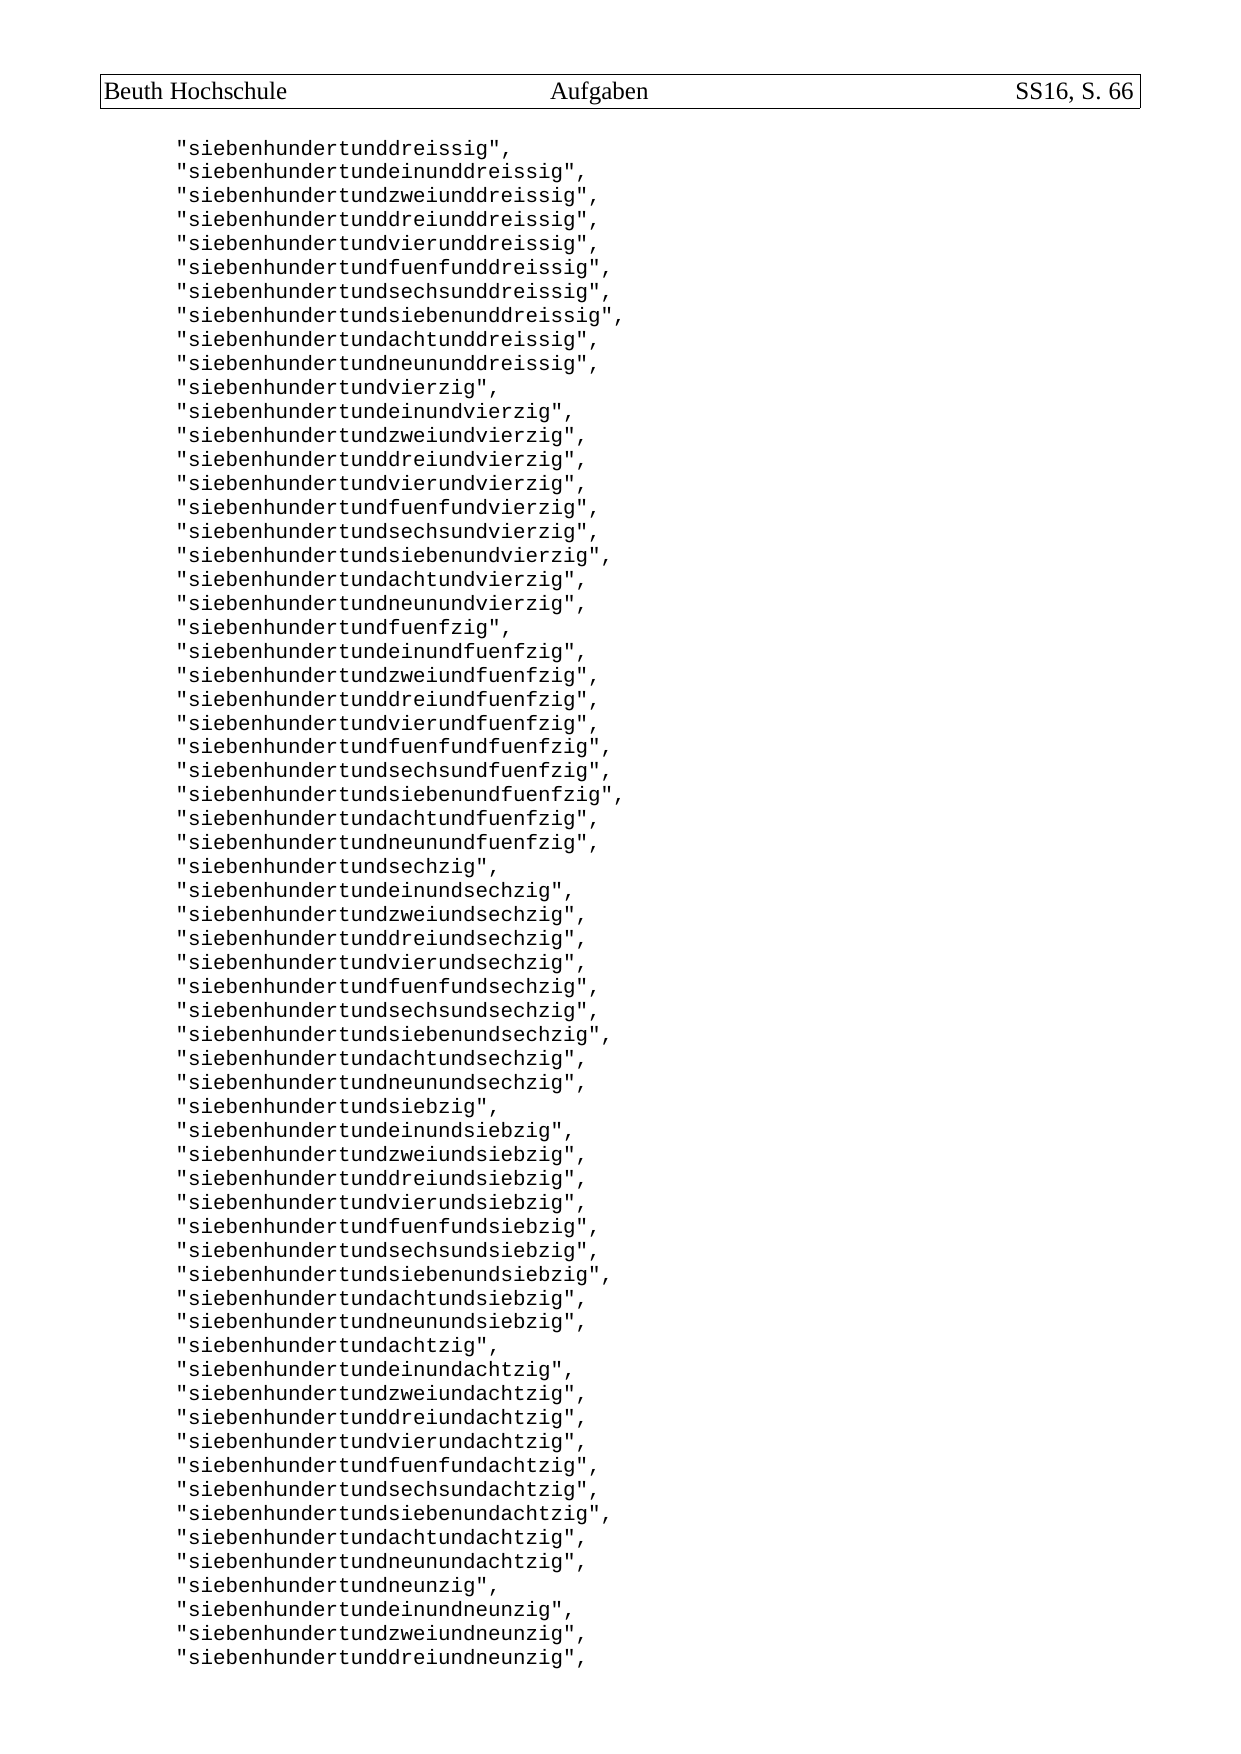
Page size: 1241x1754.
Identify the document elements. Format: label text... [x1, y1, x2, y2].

text "siebenhundertundachtundfuenfzig", [100, 808, 1140, 832]
text "siebenhundertundneununddreissig", [100, 353, 1140, 377]
text "siebenhundertundachtunddreissig", [100, 329, 1140, 353]
text "siebenhundertundzweiundfuenfzig", [100, 664, 1140, 688]
text "siebenhundertundsechzig", [100, 856, 1140, 880]
text "siebenhundertundsiebenunddreissig", [100, 305, 1140, 329]
text "siebenhundertundfuenfundachtzig", [100, 1455, 1140, 1479]
text "siebenhundertundneunundvierzig", [100, 593, 1140, 617]
text "siebenhundertundachtundvierzig", [100, 569, 1140, 593]
text "siebenhundertundachtundsiebzig", [100, 1287, 1140, 1311]
text "siebenhundertundeinundsechzig", [100, 880, 1140, 904]
text "siebenhundertundneunundfuenfzig", [100, 832, 1140, 856]
text "siebenhundertundeinundfuenfzig", [100, 641, 1140, 664]
text "siebenhundertunddreiunddreissig", [100, 209, 1140, 233]
text "siebenhundertunddreiundsechzig", [100, 928, 1140, 952]
text "siebenhundertundfuenfundfuenfzig", [100, 736, 1140, 760]
text "siebenhundertundeinunddreissig", [100, 161, 1140, 185]
text "siebenhundertundzweiundvierzig", [100, 425, 1140, 449]
text "siebenhundertundeinundachtzig", [100, 1359, 1140, 1383]
text "siebenhundertundzweiundsiebzig", [100, 1144, 1140, 1168]
text "siebenhundertundachtundsechzig", [100, 1048, 1140, 1072]
text "siebenhundertundfuenfundvierzig", [100, 497, 1140, 521]
text "siebenhundertundvierundvierzig", [100, 473, 1140, 497]
text "siebenhundertundsiebenundvierzig", [100, 545, 1140, 569]
text "siebenhundertundeinundvierzig", [100, 401, 1140, 425]
text "siebenhundertundsechsundfuenfzig", [100, 760, 1140, 784]
text "siebenhundertundvierundachtzig", [100, 1431, 1140, 1455]
text "siebenhundertundneunundachtzig", [100, 1551, 1140, 1575]
text "siebenhundertundsechsundsechzig", [100, 1000, 1140, 1024]
text "siebenhundertundsechsundsiebzig", [100, 1239, 1140, 1263]
text "siebenhundertundsechsundachtzig", [100, 1479, 1140, 1503]
text "siebenhundertundzweiundachtzig", [100, 1383, 1140, 1407]
text "siebenhundertunddreiundfuenfzig", [100, 688, 1140, 712]
text "siebenhundertundeinundneunzig", [100, 1599, 1140, 1623]
text "siebenhundertunddreissig", [100, 137, 1140, 161]
text "siebenhundertunddreiundachtzig", [100, 1407, 1140, 1431]
text "siebenhundertundzweiundsechzig", [100, 904, 1140, 928]
text "siebenhundertundeinundsiebzig", [100, 1120, 1140, 1144]
text "siebenhundertundfuenfzig", [100, 617, 1140, 641]
text "siebenhundertundneunundsechzig", [100, 1072, 1140, 1096]
text "siebenhundertundachtundachtzig", [100, 1527, 1140, 1551]
text "siebenhundertundsiebenundsiebzig", [100, 1263, 1140, 1287]
text "siebenhundertundzweiundneunzig", [100, 1623, 1140, 1647]
text "siebenhundertundsechsunddreissig", [100, 281, 1140, 305]
text "siebenhundertundsiebzig", [100, 1096, 1140, 1120]
text "siebenhundertundfuenfundsiebzig", [100, 1216, 1140, 1239]
text "siebenhundertundsechsundvierzig", [100, 521, 1140, 545]
text "siebenhundertundneunundsiebzig", [100, 1311, 1140, 1335]
text "siebenhundertundfuenfunddreissig", [100, 257, 1140, 281]
text "siebenhundertundvierundfuenfzig", [100, 712, 1140, 736]
text "siebenhundertundneunzig", [100, 1575, 1140, 1599]
text "siebenhundertundvierundsechzig", [100, 952, 1140, 976]
text "siebenhundertundsiebenundsechzig", [100, 1024, 1140, 1048]
text "siebenhundertunddreiundneunzig", [100, 1647, 1140, 1671]
text "siebenhundertundzweiunddreissig", [100, 185, 1140, 209]
text "siebenhundertunddreiundsiebzig", [100, 1168, 1140, 1192]
text "siebenhundertundvierunddreissig", [100, 233, 1140, 257]
text "siebenhundertundvierundsiebzig", [100, 1192, 1140, 1216]
text "siebenhundertundvierzig", [100, 377, 1140, 401]
text "siebenhundertundsiebenundachtzig", [100, 1503, 1140, 1527]
text "siebenhundertundsiebenundfuenfzig", [100, 784, 1140, 808]
text "siebenhundertunddreiundvierzig", [100, 449, 1140, 473]
text "siebenhundertundfuenfundsechzig", [100, 976, 1140, 1000]
text "siebenhundertundachtzig", [100, 1335, 1140, 1359]
